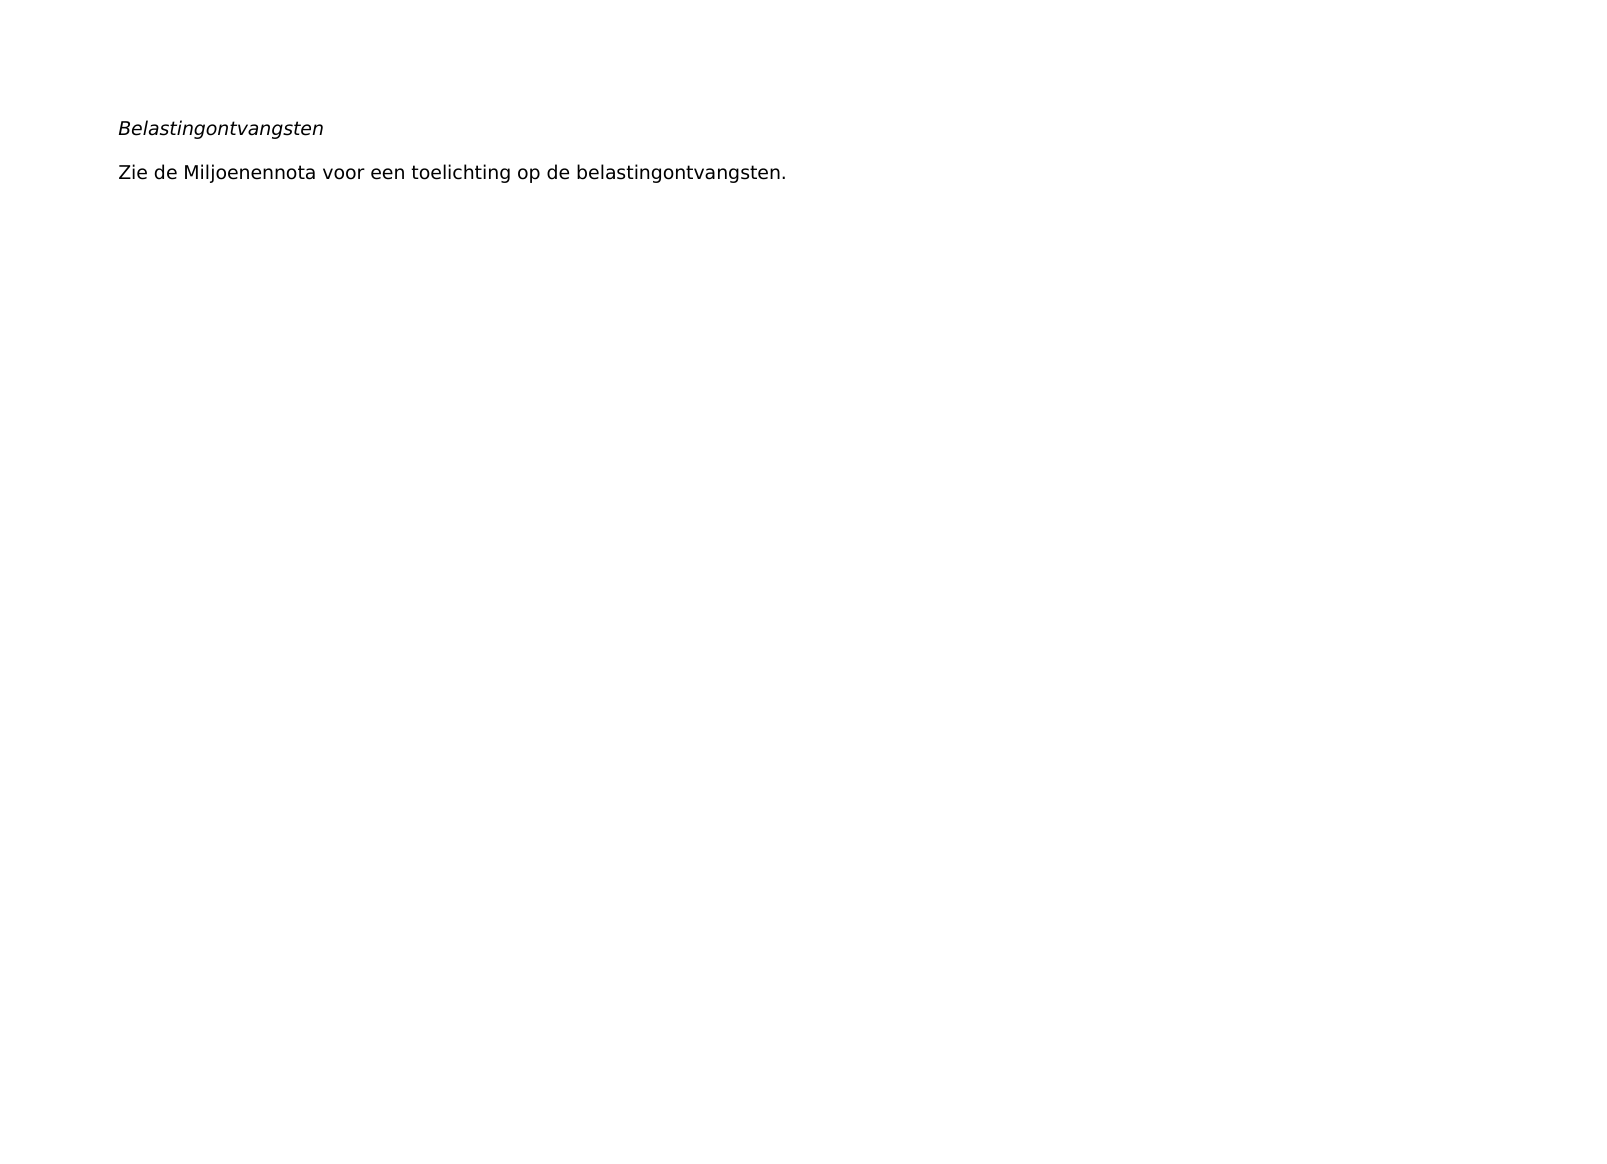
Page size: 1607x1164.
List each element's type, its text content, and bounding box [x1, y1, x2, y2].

text Zie de Miljoenennota voor een toelichting op de belastingontvangsten. [118, 162, 1488, 184]
subtitle Belastingontvangsten [118, 118, 1488, 140]
